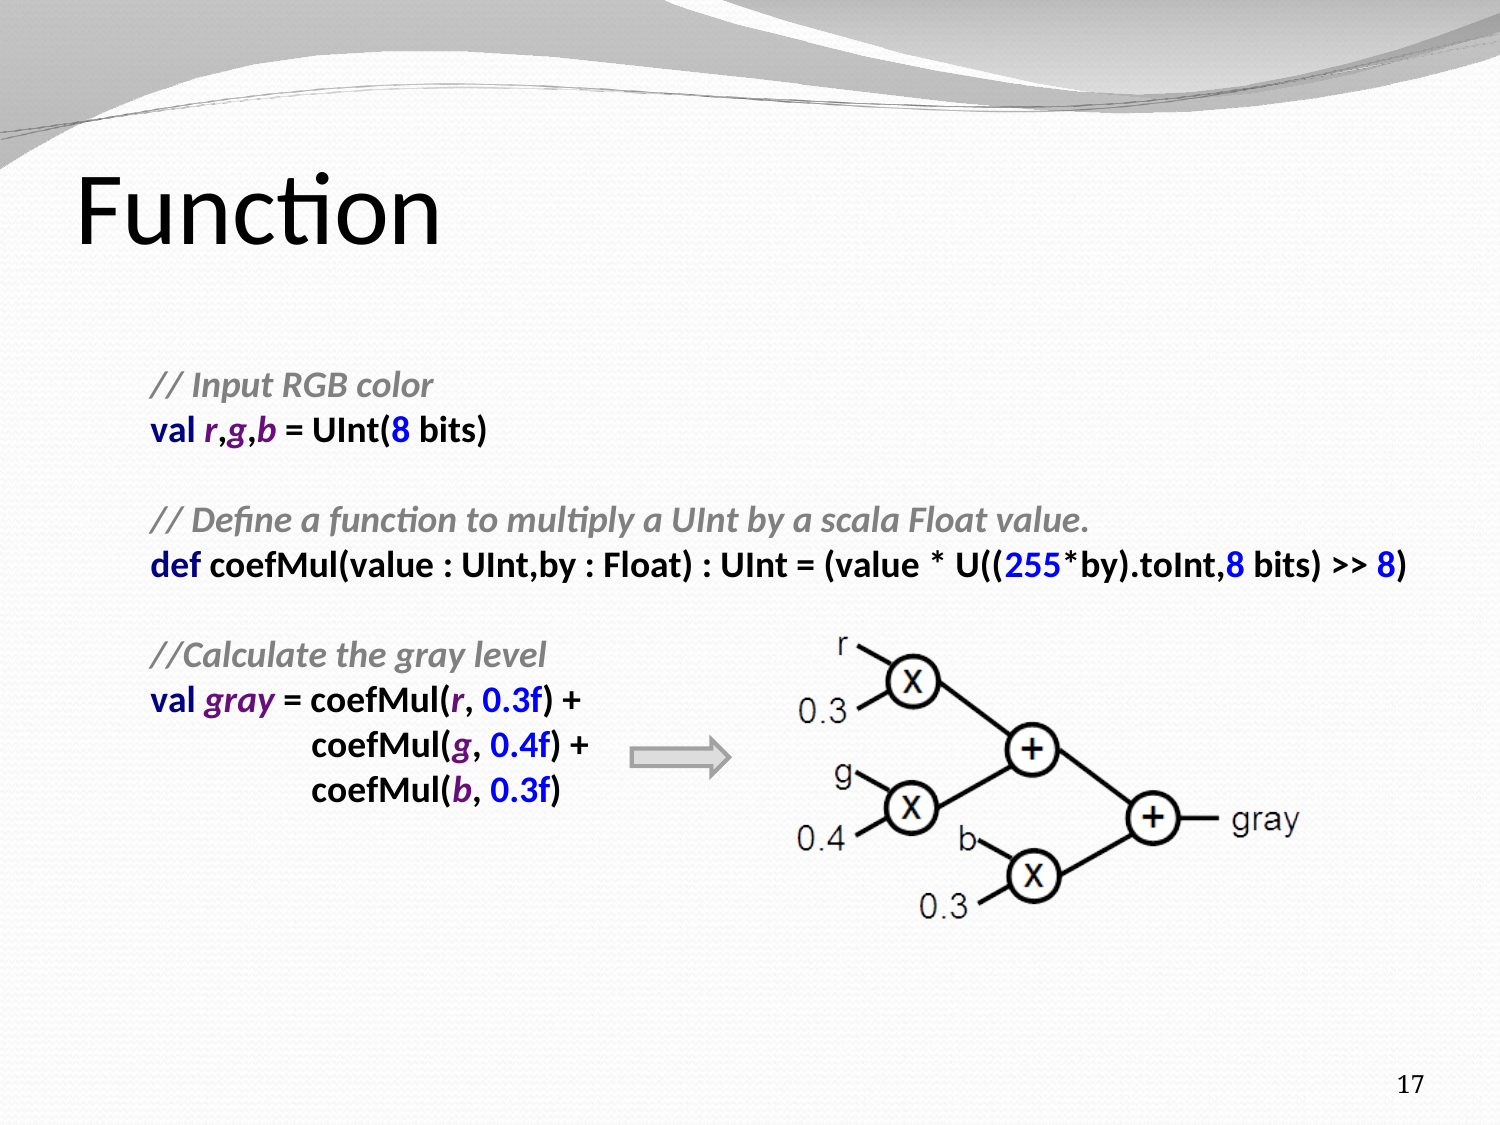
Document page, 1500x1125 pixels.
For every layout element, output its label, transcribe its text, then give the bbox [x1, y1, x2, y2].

text_box [1299, 1042, 1426, 1103]
title Function [75, 78, 1426, 266]
text_box // Input RGB color val r,g,b = UInt(8 bits) // Define a function to multiply a UInt by a scala Float value. def coefMul(value : UInt,by : Float) : UInt = (value * U((255*by).toInt,8 bits) >> 8) //Calculate the gray level val gray = coefMul(r, 0.3f) + coefMul(g, 0.4f) + coefMul(b, 0.3f) [135, 351, 1423, 818]
picture [0, 0, 1500, 1125]
text_box [631, 739, 730, 775]
